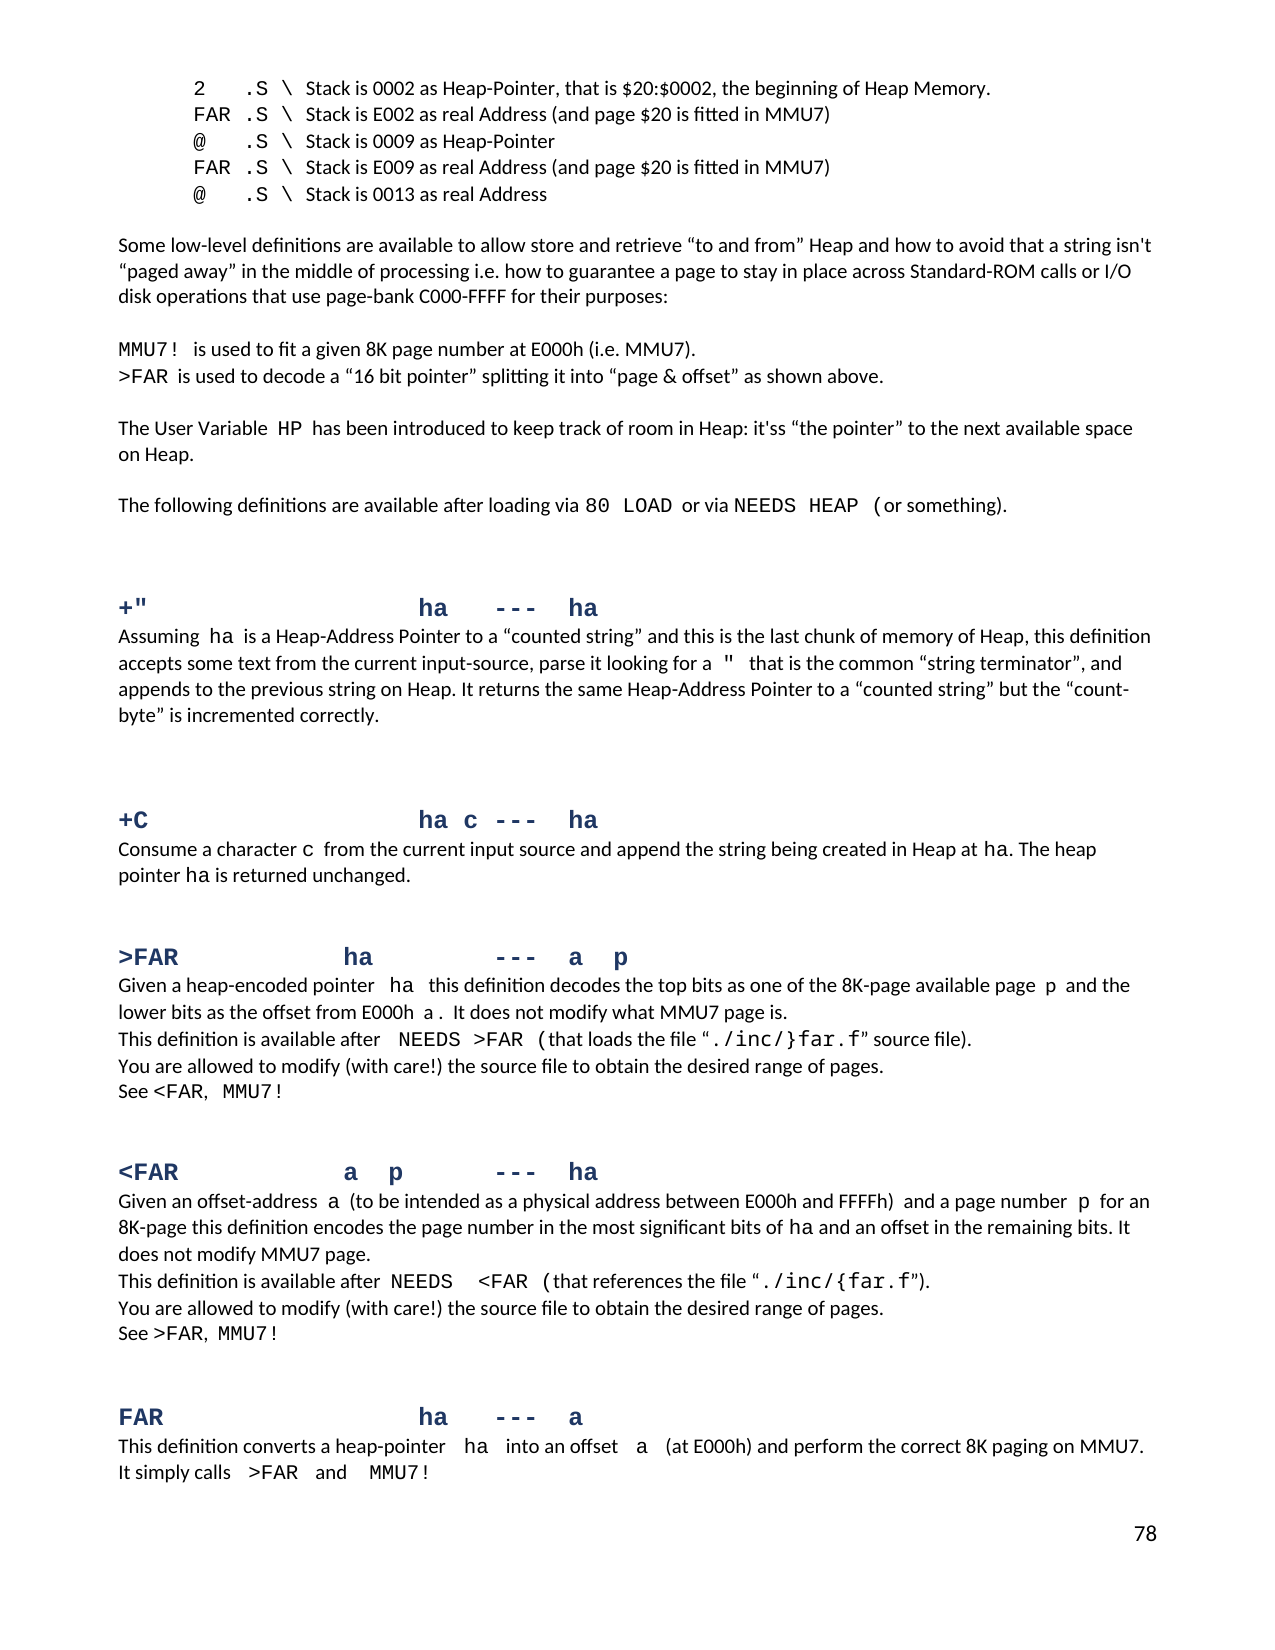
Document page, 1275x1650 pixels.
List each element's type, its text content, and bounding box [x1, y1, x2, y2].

text The following definitions are available after loading via 80 LOAD or via NEEDS HEAP (or something). [118, 492, 1157, 547]
text See >FAR, MMU7! [118, 1320, 1157, 1347]
text Given a heap-encoded pointer ha this definition decodes the top bits as one of the 8K-page available page p and the lower bits as the offset from E000h a . It does not modify what MMU7 page is. [118, 972, 1157, 1024]
text Consume a character c from the current input source and append the string being created in Heap at ha. The heap pointer ha is returned unchanged. [118, 836, 1157, 889]
text Given an offset-address a (to be intended as a physical address between E000h and FFFFh) and a page number p for an 8K-page this definition encodes the page number in the most significant bits of ha and an offset in the remaining bits. It does not modify MMU7 page. [118, 1188, 1157, 1266]
subtitle +" ha --- ha [118, 595, 1157, 624]
text @ .S \ Stack is 0013 as real Address [118, 181, 1157, 207]
text FAR .S \ Stack is E009 as real Address (and page $20 is fitted in MMU7) [118, 154, 1157, 181]
text This definition converts a heap-pointer ha into an offset a (at E000h) and perform the correct 8K paging on MMU7. It simply calls >FAR and MMU7! [118, 1433, 1157, 1486]
text You are allowed to modify (with care!) the source file to obtain the desired range of pages. [118, 1053, 1157, 1078]
text See <FAR, MMU7! [118, 1078, 1157, 1105]
text MMU7! is used to fit a given 8K page number at E000h (i.e. MMU7). >FAR is used to decode a “16 bit pointer” splitting it into “page & offset” as shown above. [118, 334, 1157, 389]
text This definition is available after NEEDS <FAR (that references the file “./inc/{far.f”). [118, 1266, 1157, 1295]
text The User Variable HP has been introduced to keep track of room in Heap: it'ss “the pointer” to the next available space on Heap. [118, 415, 1157, 467]
text 2 .S \ Stack is 0002 as Heap-Pointer, that is $20:$0002, the beginning of Heap Memory. [118, 75, 1157, 101]
text Assuming ha is a Heap-Address Pointer to a “counted string” and this is the last chunk of memory of Heap, this definition accepts some text from the current input-source, parse it looking for a " that is the common “string terminator”, and appends to the previous string on Heap. It returns the same Heap-Address Pointer to a “counted string” but the “count-byte” is incremented correctly. [118, 624, 1157, 727]
text FAR .S \ Stack is E002 as real Address (and page $20 is fitted in MMU7) [118, 101, 1157, 128]
text This definition is available after NEEDS >FAR (that loads the file “./inc/}far.f” source file). [118, 1024, 1157, 1053]
subtitle +C ha c --- ha [118, 808, 1157, 836]
subtitle FAR ha --- a [118, 1404, 1157, 1433]
text @ .S \ Stack is 0009 as Heap-Pointer [118, 128, 1157, 154]
text Some low-level definitions are available to allow store and retrieve “to and from” Heap and how to avoid that a string isn't “paged away” in the middle of processing i.e. how to guarantee a page to stay in place across Standard-ROM calls or I/O disk operations that use page-bank C000-FFFF for their purposes: [118, 233, 1157, 309]
text You are allowed to modify (with care!) the source file to obtain the desired range of pages. [118, 1295, 1157, 1320]
subtitle <FAR a p --- ha [118, 1160, 1157, 1188]
subtitle >FAR ha --- a p [118, 944, 1157, 972]
